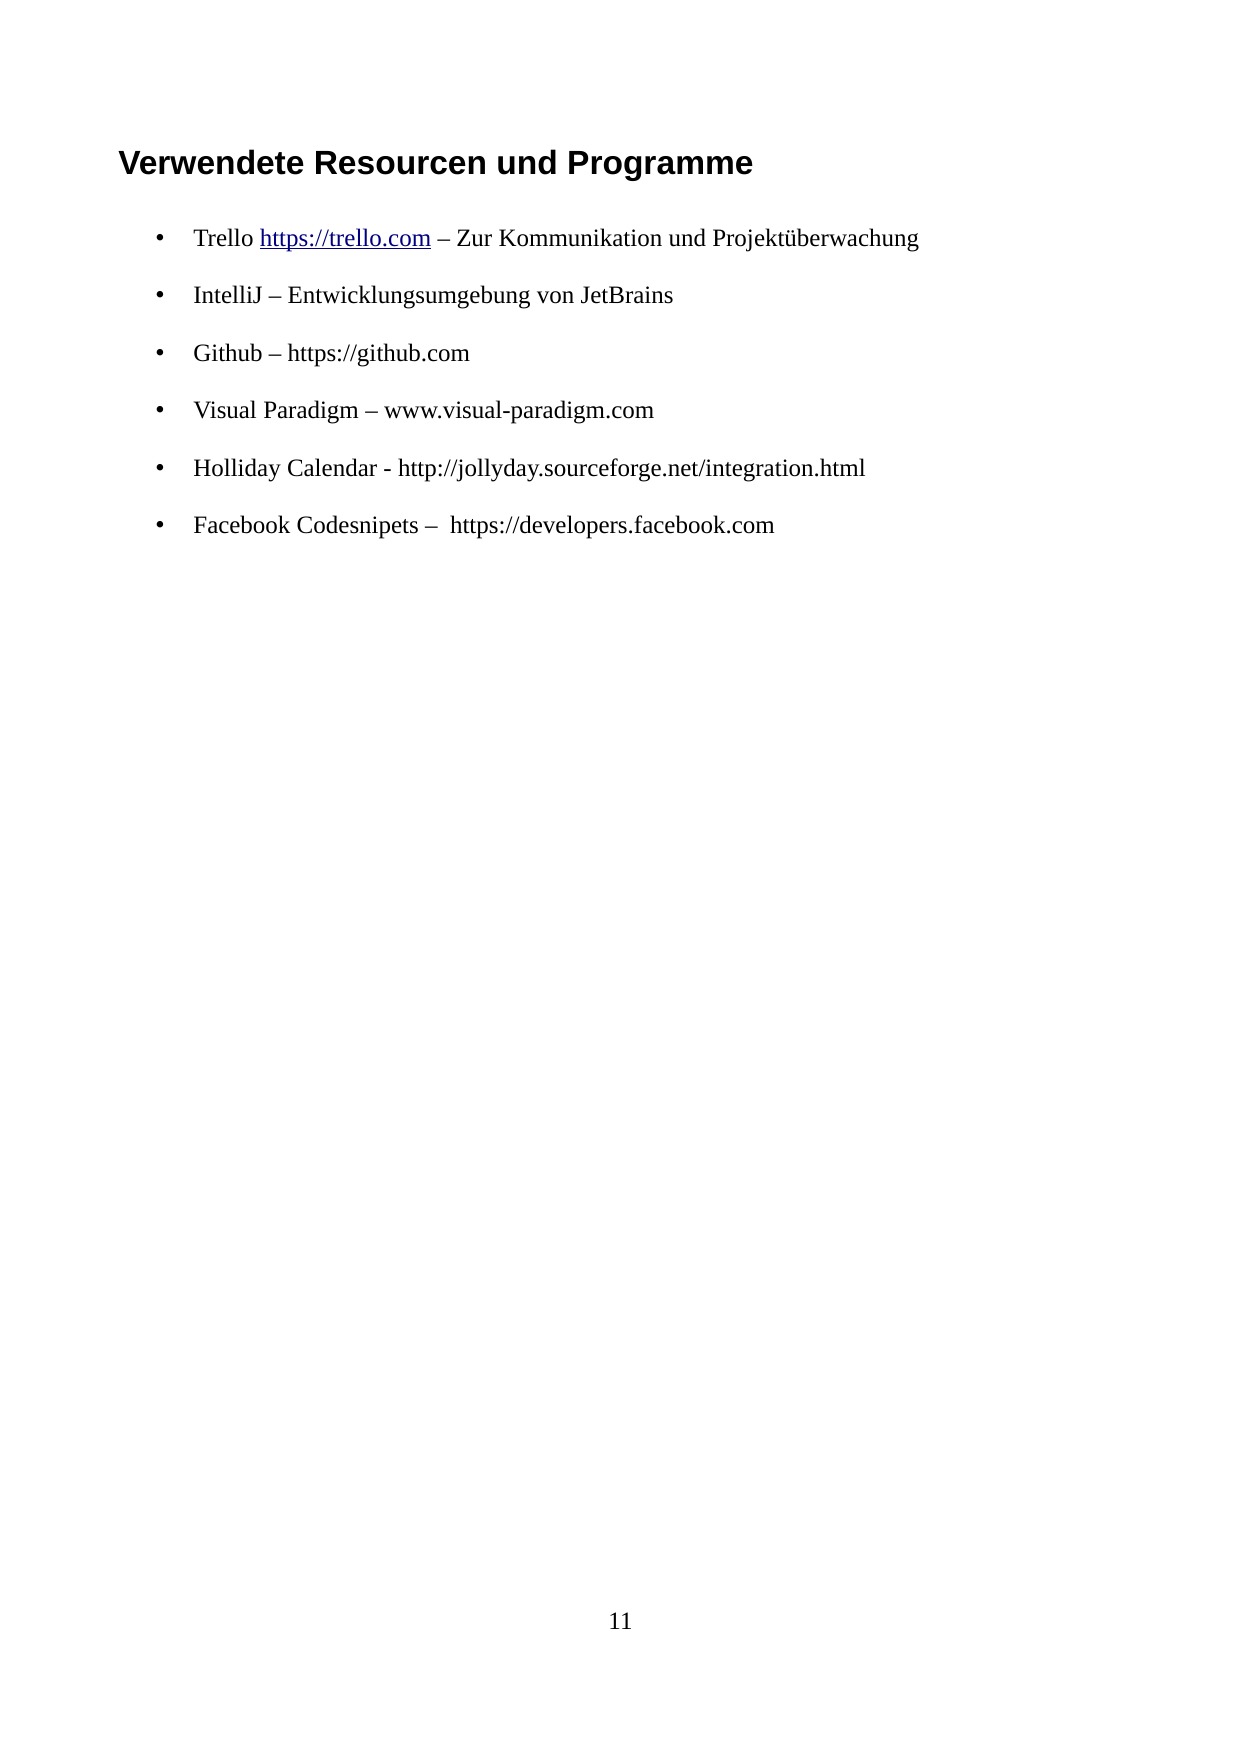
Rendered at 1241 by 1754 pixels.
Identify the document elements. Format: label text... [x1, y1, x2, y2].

list Github – https://github.com [156, 338, 1122, 367]
list Holliday Calendar - http://jollyday.sourceforge.net/integration.html [156, 453, 1122, 482]
list Facebook Codesnipets – https://developers.facebook.com [156, 511, 1122, 539]
subtitle Verwendete Resourcen und Programme [118, 143, 1122, 182]
list Visual Paradigm – www.visual-paradigm.com [156, 396, 1122, 424]
list IntelliJ – Entwicklungsumgebung von JetBrains [156, 281, 1122, 309]
list Trello https://trello.com – Zur Kommunikation und Projektüberwachung [156, 223, 1122, 252]
